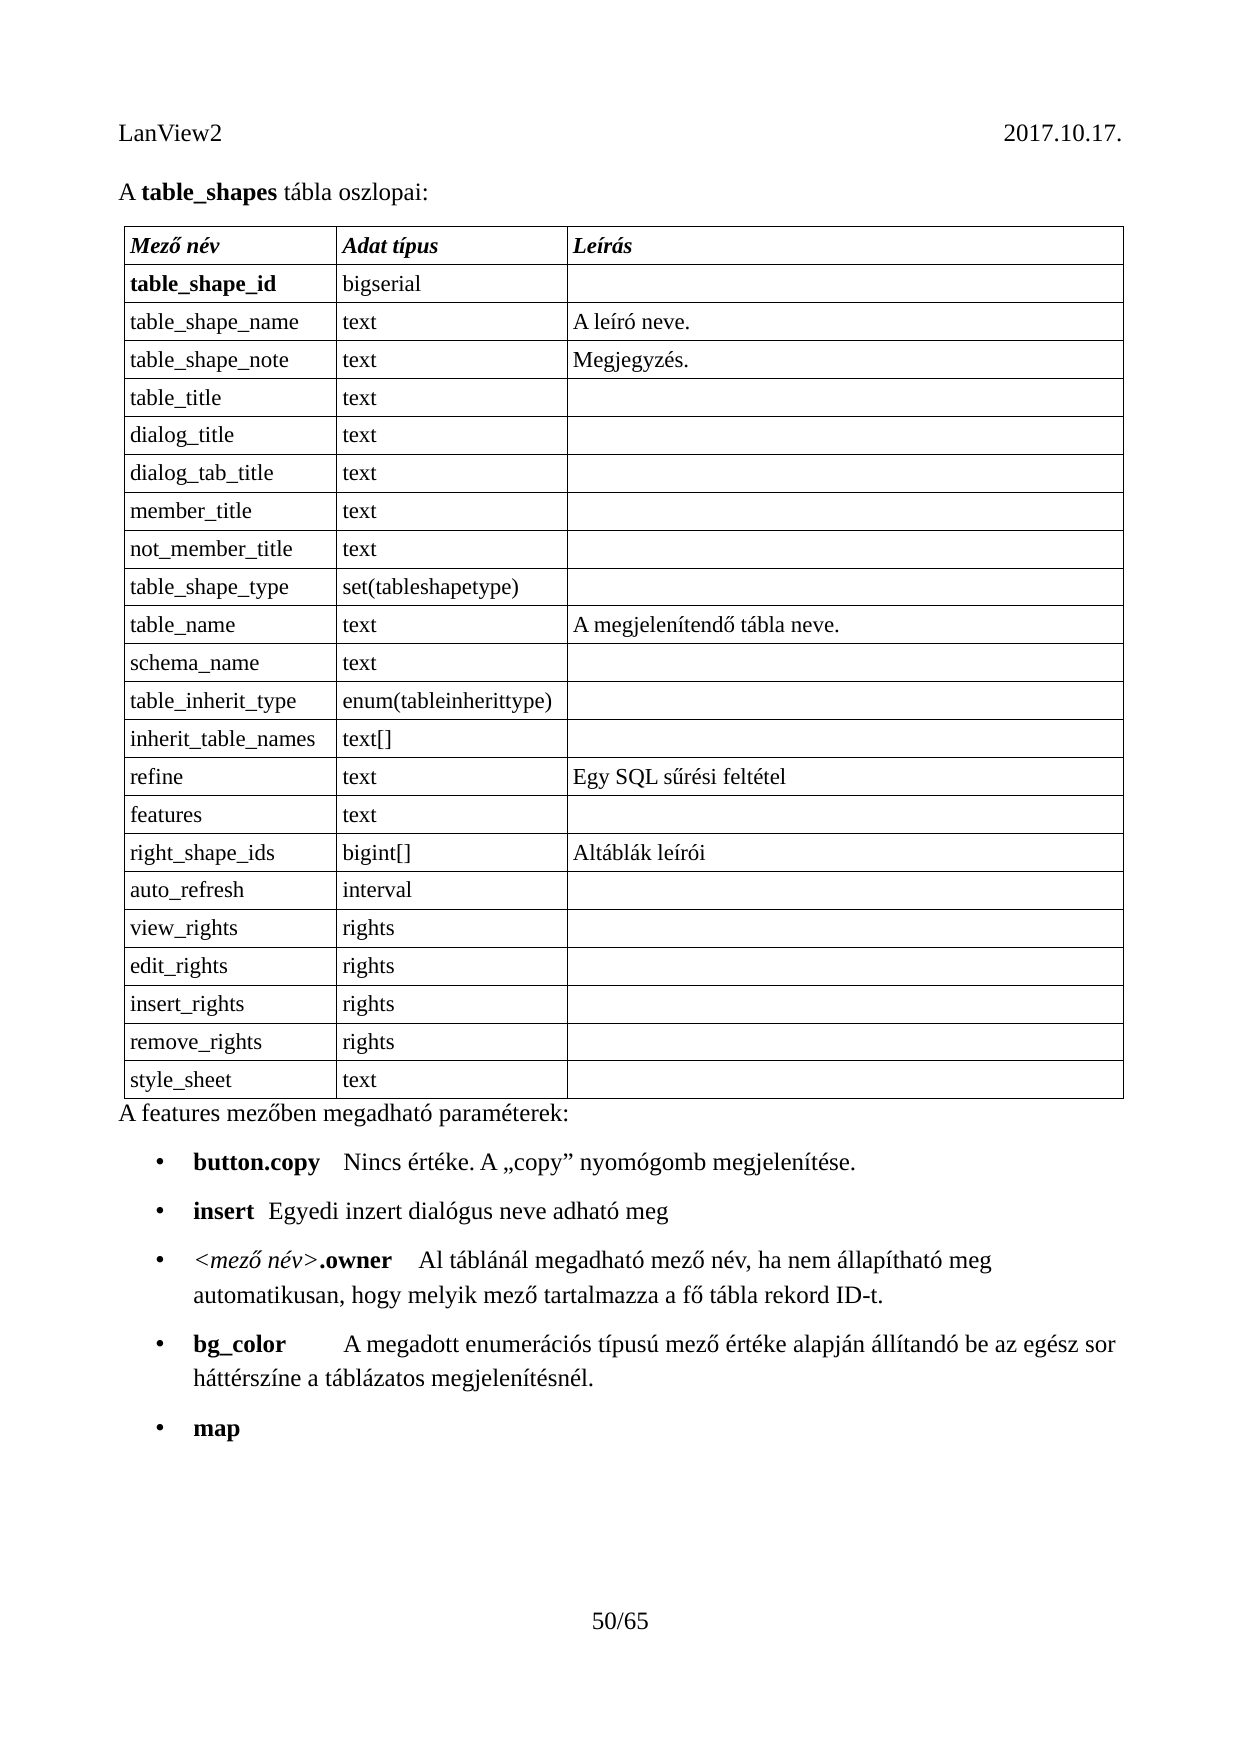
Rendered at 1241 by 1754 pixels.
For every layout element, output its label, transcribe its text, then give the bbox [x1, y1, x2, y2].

table_cell table_inherit_type [125, 682, 336, 719]
table_cell auto_refresh [125, 872, 336, 909]
table_cell text [337, 379, 567, 416]
table_cell [568, 872, 1123, 909]
table_cell inherit_table_names [125, 720, 336, 757]
table_cell bigint[] [337, 834, 567, 871]
table_cell text [337, 417, 567, 454]
text A features mezőben megadható paraméterek: [118, 1098, 1122, 1127]
table_cell [568, 1024, 1123, 1060]
table_cell dialog_tab_title [125, 455, 336, 492]
table_cell edit_rights [125, 948, 336, 984]
table_cell [568, 910, 1123, 947]
table_cell [568, 265, 1123, 302]
table_cell text [337, 341, 567, 378]
table_cell schema_name [125, 644, 336, 681]
table_cell text [337, 796, 567, 833]
list insert Egyedi inzert dialógus neve adható meg [156, 1196, 1122, 1225]
table_cell text [337, 455, 567, 492]
table_cell rights [337, 948, 567, 984]
table_cell [568, 682, 1123, 719]
table_cell rights [337, 910, 567, 947]
table_cell style_sheet [125, 1061, 336, 1098]
table_cell table_shape_name [125, 303, 336, 340]
table_cell A megjelenítendő tábla neve. [568, 606, 1123, 643]
table_cell rights [337, 1024, 567, 1060]
table_cell [568, 455, 1123, 492]
table_cell view_rights [125, 910, 336, 947]
table_cell text [337, 758, 567, 795]
table_cell interval [337, 872, 567, 909]
table_cell member_title [125, 493, 336, 529]
table_cell [568, 531, 1123, 567]
table_cell text [337, 1061, 567, 1098]
table_cell set(tableshapetype) [337, 569, 567, 605]
table_header Adat típus [337, 227, 567, 264]
table_cell refine [125, 758, 336, 795]
table_cell enum(tableinherittype) [337, 682, 567, 719]
table_cell [568, 1061, 1123, 1098]
table_cell text [337, 303, 567, 340]
list map [156, 1413, 1122, 1441]
table_cell not_member_title [125, 531, 336, 567]
table_cell features [125, 796, 336, 833]
table_cell table_title [125, 379, 336, 416]
table_cell [568, 796, 1123, 833]
table_cell table_name [125, 606, 336, 643]
table_cell remove_rights [125, 1024, 336, 1060]
table_cell text [337, 644, 567, 681]
text A table_shapes tábla oszlopai: [118, 177, 1122, 206]
table_cell text[] [337, 720, 567, 757]
list bg_color A megadott enumerációs típusú mező értéke alapján állítandó be az egész sor háttérszíne a táblázatos megjelenítésnél. [156, 1329, 1122, 1392]
table_cell dialog_title [125, 417, 336, 454]
table_header Leírás [568, 227, 1123, 264]
table_cell [568, 948, 1123, 984]
table_cell rights [337, 986, 567, 1022]
table_cell [568, 720, 1123, 757]
table_cell [568, 986, 1123, 1022]
table_cell [568, 493, 1123, 529]
table_header Mező név [125, 227, 336, 264]
table_cell [568, 417, 1123, 454]
table_cell text [337, 606, 567, 643]
table_cell right_shape_ids [125, 834, 336, 871]
table_cell [568, 379, 1123, 416]
table_cell table_shape_type [125, 569, 336, 605]
table_cell Egy SQL sűrési feltétel [568, 758, 1123, 795]
table_cell Altáblák leírói [568, 834, 1123, 871]
list <mező név>.owner Al táblánál megadható mező név, ha nem állapítható meg automatikusan, hogy melyik mező tartalmazza a fő tábla rekord ID-t. [156, 1246, 1122, 1309]
table_cell Megjegyzés. [568, 341, 1123, 378]
table_cell text [337, 531, 567, 567]
table_cell text [337, 493, 567, 529]
table_cell table_shape_note [125, 341, 336, 378]
list button.copy Nincs értéke. A „copy” nyomógomb megjelenítése. [156, 1147, 1122, 1176]
table_cell A leíró neve. [568, 303, 1123, 340]
table_cell [568, 644, 1123, 681]
table_cell [568, 569, 1123, 605]
table_cell table_shape_id [125, 265, 336, 302]
table_cell insert_rights [125, 986, 336, 1022]
table_cell bigserial [337, 265, 567, 302]
